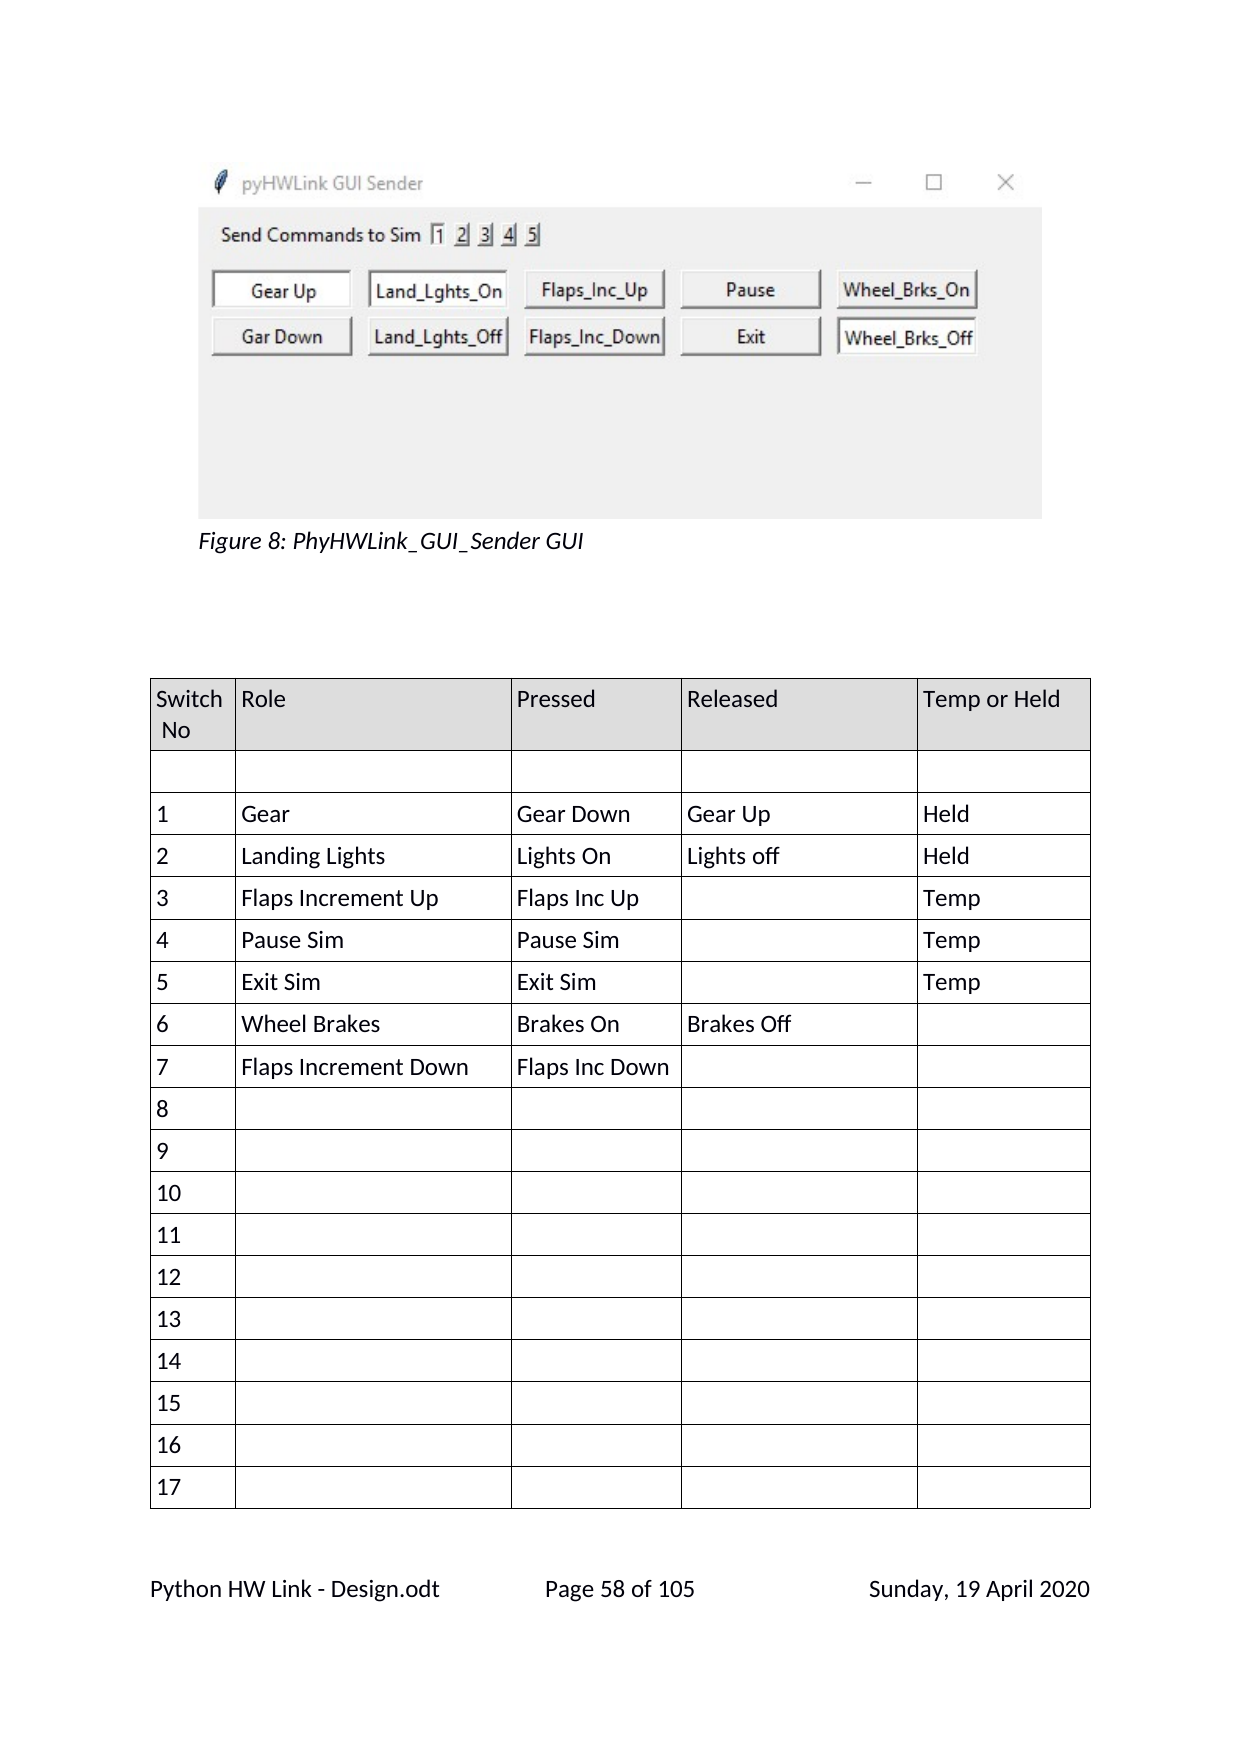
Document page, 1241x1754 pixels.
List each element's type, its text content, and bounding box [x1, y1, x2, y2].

table_cell Exit Sim [512, 962, 681, 1003]
table_cell 14 [151, 1340, 235, 1381]
table_cell Lights off [682, 835, 917, 876]
table_cell [236, 1467, 511, 1508]
table_cell Gear Down [512, 793, 681, 834]
table_cell Pause Sim [236, 920, 511, 961]
table_cell 7 [151, 1046, 235, 1087]
table_cell [512, 1382, 681, 1423]
table_cell [236, 1382, 511, 1423]
table_cell [918, 1467, 1090, 1508]
table_cell [236, 1298, 511, 1339]
table_cell Pause Sim [512, 920, 681, 961]
table_cell 11 [151, 1214, 235, 1255]
table_cell [236, 1172, 511, 1213]
table_cell 4 [151, 920, 235, 961]
table_cell 13 [151, 1298, 235, 1339]
picture [198, 162, 1042, 519]
table_cell Held [918, 835, 1090, 876]
table_cell [512, 1172, 681, 1213]
table_cell [918, 751, 1090, 792]
table_cell [236, 1340, 511, 1381]
table_header Switch No [151, 679, 235, 750]
table_cell [236, 1088, 511, 1129]
table_cell Temp [918, 877, 1090, 918]
table_cell Exit Sim [236, 962, 511, 1003]
table_cell [512, 1340, 681, 1381]
table_cell 5 [151, 962, 235, 1003]
table_cell [682, 962, 917, 1003]
table_cell 10 [151, 1172, 235, 1213]
table_cell [512, 1214, 681, 1255]
table_cell 12 [151, 1256, 235, 1297]
table_header Pressed [512, 679, 681, 750]
text Figure 8: PhyHWLink_GUI_Sender GUI [198, 519, 1042, 556]
table_cell [512, 1088, 681, 1129]
table_header Released [682, 679, 917, 750]
table_cell Wheel Brakes [236, 1004, 511, 1045]
table_cell [918, 1382, 1090, 1423]
table_cell [918, 1214, 1090, 1255]
table_cell [918, 1088, 1090, 1129]
table_cell Temp [918, 962, 1090, 1003]
table_cell [682, 1214, 917, 1255]
table_cell 16 [151, 1425, 235, 1466]
table_cell Gear [236, 793, 511, 834]
table_cell [236, 751, 511, 792]
table_cell [236, 1425, 511, 1466]
table_cell [236, 1214, 511, 1255]
table_cell [236, 1256, 511, 1297]
table_cell Flaps Increment Up [236, 877, 511, 918]
table_cell 6 [151, 1004, 235, 1045]
table_cell 8 [151, 1088, 235, 1129]
table_cell [682, 751, 917, 792]
table_cell Lights On [512, 835, 681, 876]
table_cell [682, 1088, 917, 1129]
table_cell [512, 1130, 681, 1171]
table_cell 1 [151, 793, 235, 834]
table_cell [682, 1298, 917, 1339]
table_cell 17 [151, 1467, 235, 1508]
table_cell Flaps Inc Up [512, 877, 681, 918]
table_cell [682, 1046, 917, 1087]
table_header Temp or Held [918, 679, 1090, 750]
table_cell 2 [151, 835, 235, 876]
table_cell [512, 1467, 681, 1508]
table_cell [682, 920, 917, 961]
table_cell [512, 751, 681, 792]
table_cell [682, 1130, 917, 1171]
table_cell [512, 1425, 681, 1466]
table_cell Flaps Inc Down [512, 1046, 681, 1087]
table_cell Temp [918, 920, 1090, 961]
table_cell [682, 1256, 917, 1297]
table_cell [918, 1004, 1090, 1045]
table_cell [918, 1130, 1090, 1171]
table_cell Brakes Off [682, 1004, 917, 1045]
table_cell Flaps Increment Down [236, 1046, 511, 1087]
table_cell [151, 751, 235, 792]
table_cell [682, 1382, 917, 1423]
table_cell [682, 1467, 917, 1508]
table_cell 9 [151, 1130, 235, 1171]
table_cell Gear Up [682, 793, 917, 834]
table_cell [918, 1425, 1090, 1466]
table_cell [918, 1298, 1090, 1339]
table_cell Brakes On [512, 1004, 681, 1045]
table_cell [918, 1340, 1090, 1381]
table_cell Held [918, 793, 1090, 834]
table_cell [682, 1172, 917, 1213]
table_cell [918, 1046, 1090, 1087]
table_cell [918, 1172, 1090, 1213]
table_cell 15 [151, 1382, 235, 1423]
table_cell [512, 1298, 681, 1339]
table_cell [682, 877, 917, 918]
table_cell [682, 1340, 917, 1381]
table_header Role [236, 679, 511, 750]
table_cell Landing Lights [236, 835, 511, 876]
table_cell [682, 1425, 917, 1466]
table_cell [918, 1256, 1090, 1297]
table_cell [236, 1130, 511, 1171]
table_cell 3 [151, 877, 235, 918]
table_cell [512, 1256, 681, 1297]
